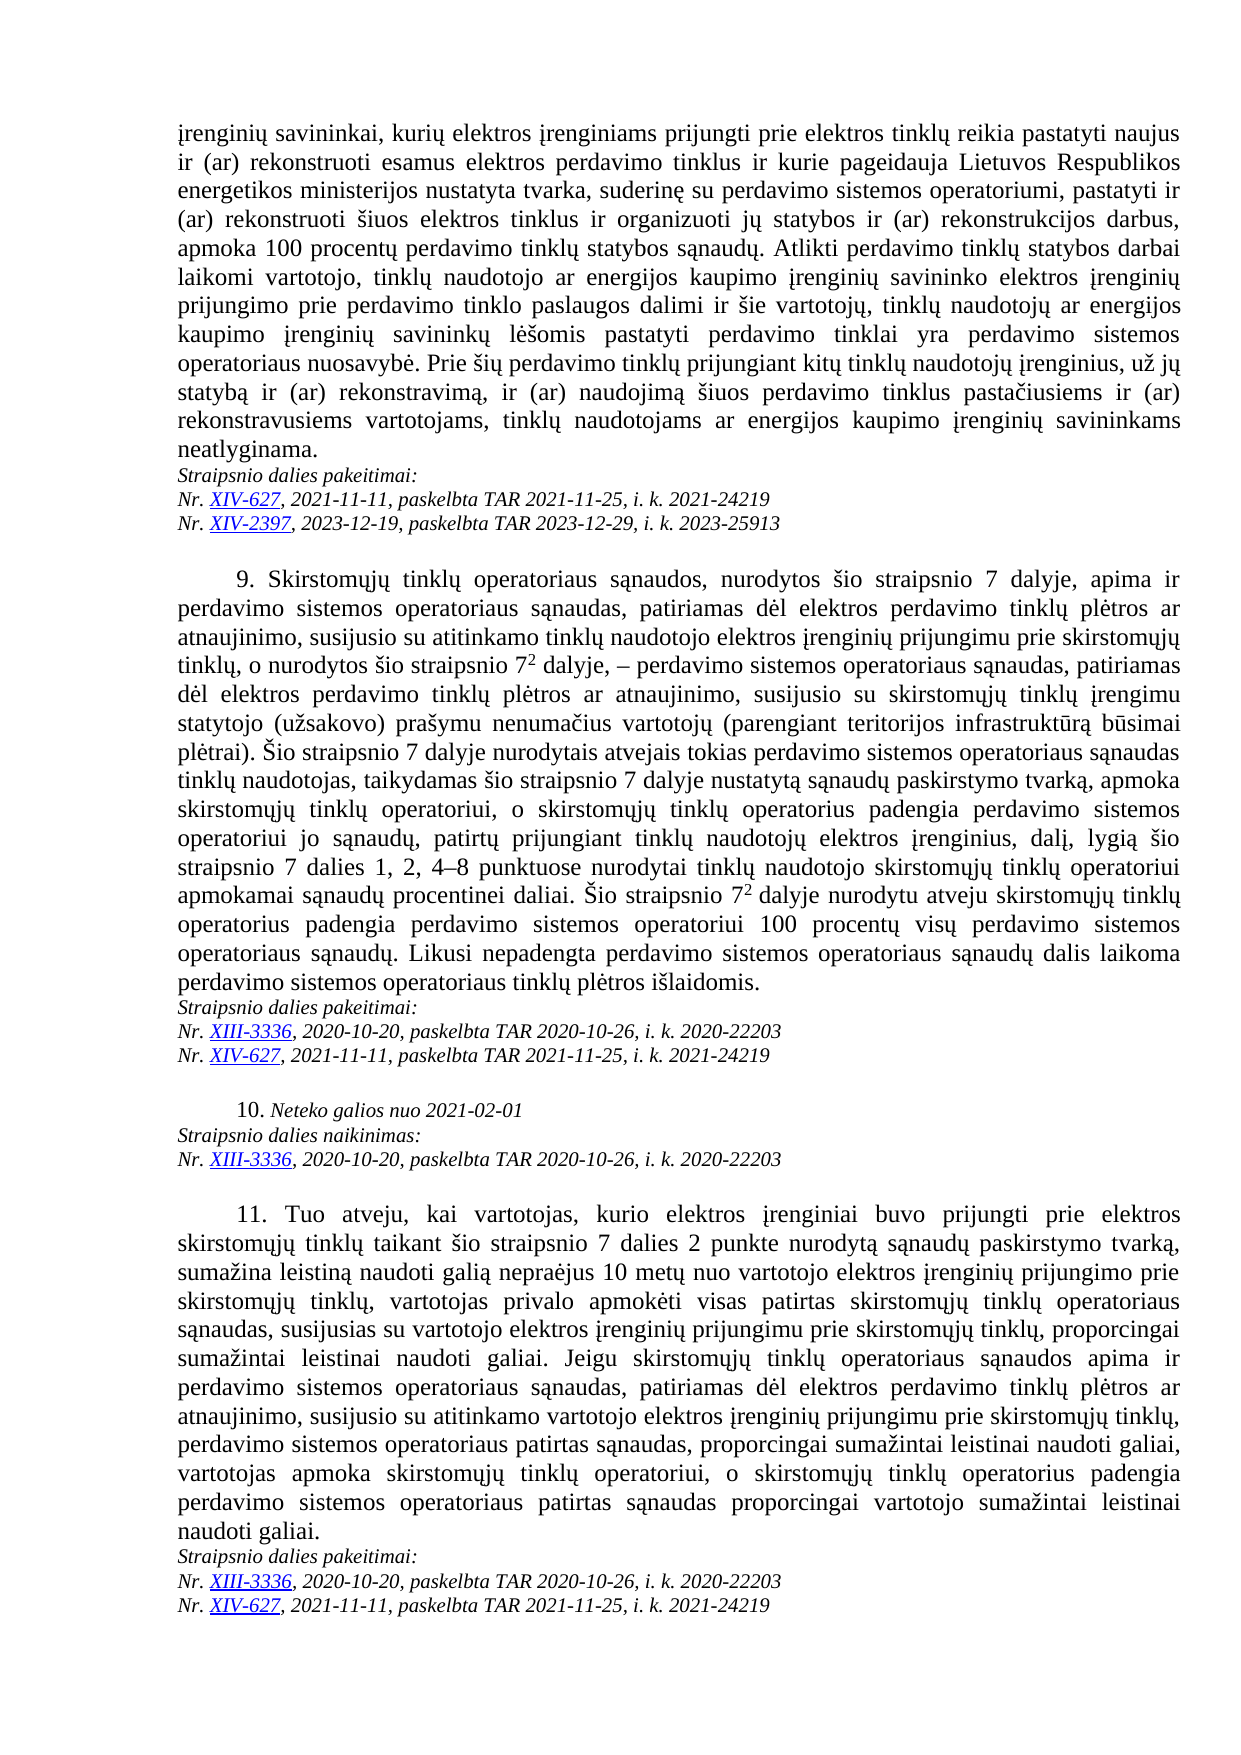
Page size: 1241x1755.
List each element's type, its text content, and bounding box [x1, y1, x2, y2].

text 9. Skirstomųjų tinklų operatoriaus sąnaudos, nurodytos šio straipsnio 7 dalyje, apima ir perdavimo sistemos operatoriaus sąnaudas, patiriamas dėl elektros perdavimo tinklų plėtros ar atnaujinimo, susijusio su atitinkamo tinklų naudotojo elektros įrenginių prijungimu prie skirstomųjų tinklų, o nurodytos šio straipsnio 72 dalyje, – perdavimo sistemos operatoriaus sąnaudas, patiriamas dėl elektros perdavimo tinklų plėtros ar atnaujinimo, susijusio su skirstomųjų tinklų įrengimu statytojo (užsakovo) prašymu nenumačius vartotojų (parengiant teritorijos infrastruktūrą būsimai plėtrai). Šio straipsnio 7 dalyje nurodytais atvejais tokias perdavimo sistemos operatoriaus sąnaudas tinklų naudotojas, taikydamas šio straipsnio 7 dalyje nustatytą sąnaudų paskirstymo tvarką, apmoka skirstomųjų tinklų operatoriui, o skirstomųjų tinklų operatorius padengia perdavimo sistemos operatoriui jo sąnaudų, patirtų prijungiant tinklų naudotojų elektros įrenginius, dalį, lygią šio straipsnio 7 dalies 1, 2, 4–8 punktuose nurodytai tinklų naudotojo skirstomųjų tinklų operatoriui apmokamai sąnaudų procentinei daliai. Šio straipsnio 72 dalyje nurodytu atveju skirstomųjų tinklų operatorius padengia perdavimo sistemos operatoriui 100 procentų visų perdavimo sistemos operatoriaus sąnaudų. Likusi nepadengta perdavimo sistemos operatoriaus sąnaudų dalis laikoma perdavimo sistemos operatoriaus tinklų plėtros išlaidomis. [177, 564, 1181, 995]
text Nr. XIV-627, 2021-11-11, paskelbta TAR 2021-11-25, i. k. 2021-24219 [177, 487, 1181, 511]
text Straipsnio dalies pakeitimai: [177, 995, 1181, 1019]
text Straipsnio dalies naikinimas: [177, 1123, 1181, 1147]
text Nr. XIV-627, 2021-11-11, paskelbta TAR 2021-11-25, i. k. 2021-24219 [177, 1593, 1181, 1617]
text Nr. XIII-3336, 2020-10-20, paskelbta TAR 2020-10-26, i. k. 2020-22203 [177, 1019, 1181, 1043]
text Straipsnio dalies pakeitimai: [177, 463, 1181, 487]
text Nr. XIII-3336, 2020-10-20, paskelbta TAR 2020-10-26, i. k. 2020-22203 [177, 1147, 1181, 1171]
text Straipsnio dalies pakeitimai: [177, 1544, 1181, 1568]
text 11. Tuo atveju, kai vartotojas, kurio elektros įrenginiai buvo prijungti prie elektros skirstomųjų tinklų taikant šio straipsnio 7 dalies 2 punkte nurodytą sąnaudų paskirstymo tvarką, sumažina leistiną naudoti galią nepraėjus 10 metų nuo vartotojo elektros įrenginių prijungimo prie skirstomųjų tinklų, vartotojas privalo apmokėti visas patirtas skirstomųjų tinklų operatoriaus sąnaudas, susijusias su vartotojo elektros įrenginių prijungimu prie skirstomųjų tinklų, proporcingai sumažintai leistinai naudoti galiai. Jeigu skirstomųjų tinklų operatoriaus sąnaudos apima ir perdavimo sistemos operatoriaus sąnaudas, patiriamas dėl elektros perdavimo tinklų plėtros ar atnaujinimo, susijusio su atitinkamo vartotojo elektros įrenginių prijungimu prie skirstomųjų tinklų, perdavimo sistemos operatoriaus patirtas sąnaudas, proporcingai sumažintai leistinai naudoti galiai, vartotojas apmoka skirstomųjų tinklų operatoriui, o skirstomųjų tinklų operatorius padengia perdavimo sistemos operatoriaus patirtas sąnaudas proporcingai vartotojo sumažintai leistinai naudoti galiai. [177, 1199, 1181, 1544]
text įrenginių savininkai, kurių elektros įrenginiams prijungti prie elektros tinklų reikia pastatyti naujus ir (ar) rekonstruoti esamus elektros perdavimo tinklus ir kurie pageidauja Lietuvos Respublikos energetikos ministerijos nustatyta tvarka, suderinę su perdavimo sistemos operatoriumi, pastatyti ir (ar) rekonstruoti šiuos elektros tinklus ir organizuoti jų statybos ir (ar) rekonstrukcijos darbus, apmoka 100 procentų perdavimo tinklų statybos sąnaudų. Atlikti perdavimo tinklų statybos darbai laikomi vartotojo, tinklų naudotojo ar energijos kaupimo įrenginių savininko elektros įrenginių prijungimo prie perdavimo tinklo paslaugos dalimi ir šie vartotojų, tinklų naudotojų ar energijos kaupimo įrenginių savininkų lėšomis pastatyti perdavimo tinklai yra perdavimo sistemos operatoriaus nuosavybė. Prie šių perdavimo tinklų prijungiant kitų tinklų naudotojų įrenginius, už jų statybą ir (ar) rekonstravimą, ir (ar) naudojimą šiuos perdavimo tinklus pastačiusiems ir (ar) rekonstravusiems vartotojams, tinklų naudotojams ar energijos kaupimo įrenginių savininkams neatlyginama. [177, 118, 1181, 463]
text 10. Neteko galios nuo 2021-02-01 [177, 1096, 1181, 1123]
text Nr. XIII-3336, 2020-10-20, paskelbta TAR 2020-10-26, i. k. 2020-22203 [177, 1568, 1181, 1593]
text Nr. XIV-2397, 2023-12-19, paskelbta TAR 2023-12-29, i. k. 2023-25913 [177, 511, 1181, 535]
text Nr. XIV-627, 2021-11-11, paskelbta TAR 2021-11-25, i. k. 2021-24219 [177, 1043, 1181, 1067]
